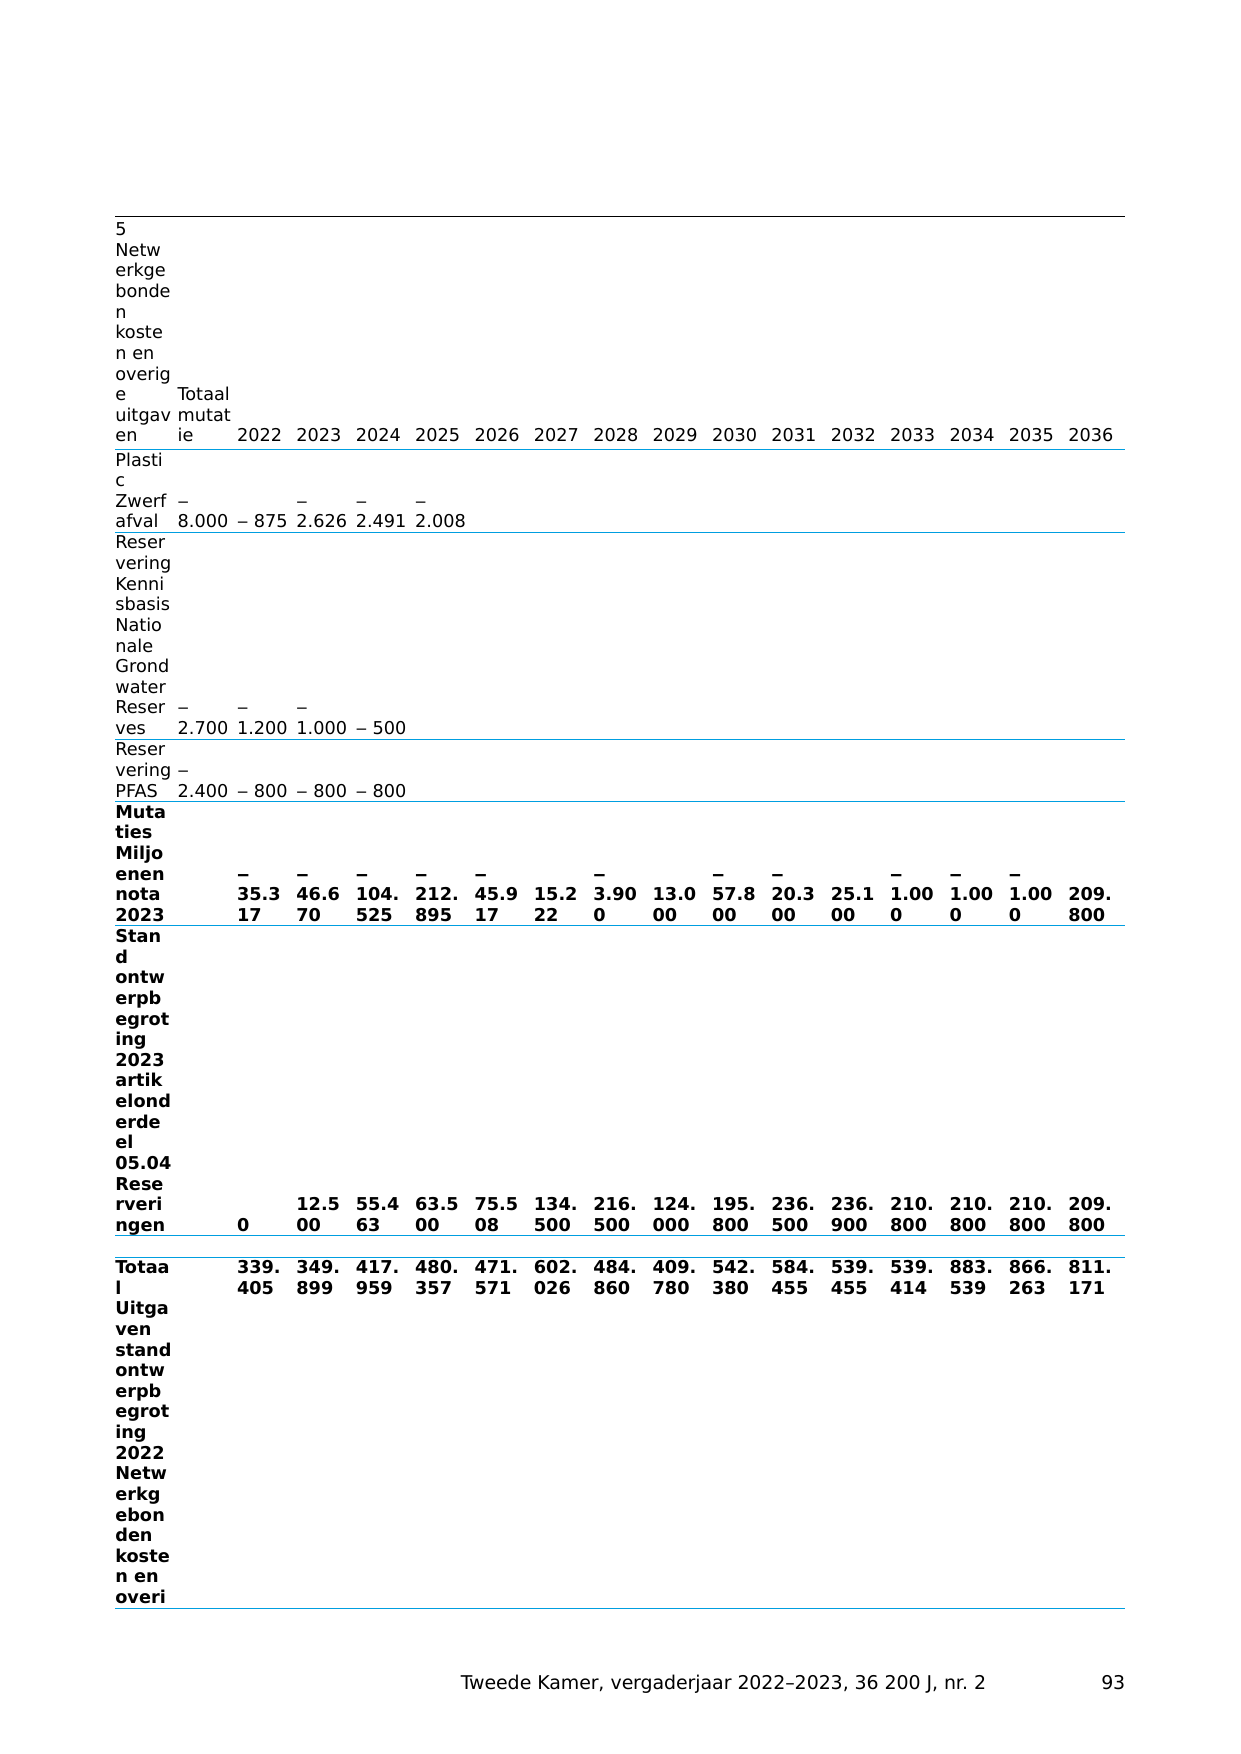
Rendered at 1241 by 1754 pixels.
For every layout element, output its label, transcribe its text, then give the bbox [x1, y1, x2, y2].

table_cell Reservering Kennisbasis Nationale Grondwater Reserves [115, 533, 174, 739]
table_cell [650, 450, 709, 532]
table_cell 2024 [353, 217, 412, 449]
table_cell Totaal mutatie [175, 217, 234, 449]
table_cell 349.899 [293, 1258, 353, 1608]
table_cell [650, 1236, 709, 1256]
table_cell ‒ 1.000 [293, 533, 353, 739]
table_cell ‒ 875 [234, 450, 293, 532]
table_cell 2029 [650, 217, 709, 449]
table_cell 55.463 [353, 926, 412, 1235]
table_cell 134.500 [531, 926, 590, 1235]
table_cell [887, 1236, 946, 1256]
table_cell 2034 [946, 217, 1006, 449]
table_cell [709, 1236, 768, 1256]
table_cell 2032 [828, 217, 887, 449]
table_cell 75.508 [471, 926, 531, 1235]
table_cell ‒ 1.000 [887, 802, 946, 925]
table_cell [768, 533, 828, 739]
table_cell 417.959 [353, 1258, 412, 1608]
table_cell [650, 533, 709, 739]
table_cell [946, 450, 1006, 532]
table_cell [768, 1236, 828, 1256]
table_cell [175, 1258, 234, 1608]
table_cell 209.800 [1065, 926, 1125, 1235]
table_cell 2025 [412, 217, 471, 449]
table_cell 339.405 [234, 1258, 293, 1608]
table_cell ‒ 1.000 [1006, 802, 1065, 925]
table_cell 236.900 [828, 926, 887, 1235]
table_cell [709, 740, 768, 801]
table_header Tabel 50 [115, 191, 1125, 216]
table_cell ‒ 2.491 [353, 450, 412, 532]
table_cell 124.000 [650, 926, 709, 1235]
table_cell 2023 [293, 217, 353, 449]
table_cell [709, 450, 768, 532]
table_cell [590, 450, 649, 532]
table_cell 2027 [531, 217, 590, 449]
table_cell [1006, 533, 1065, 739]
table_cell [768, 450, 828, 532]
table_cell [531, 740, 590, 801]
table_cell 584.455 [768, 1258, 828, 1608]
table_cell [887, 740, 946, 801]
table_cell [946, 533, 1006, 739]
table_cell [1006, 450, 1065, 532]
table_cell ‒ 800 [234, 740, 293, 801]
table_cell 12.500 [293, 926, 353, 1235]
table_cell 0 [234, 926, 293, 1235]
table_cell [650, 740, 709, 801]
table_cell [471, 533, 531, 739]
table_cell 236.500 [768, 926, 828, 1235]
table_cell Totaal Uitgaven stand ontwerpbegroting 2022 Netwerkgebonden kosten en overi [115, 1258, 174, 1608]
table_cell ‒ 2.626 [293, 450, 353, 532]
table_cell [175, 802, 234, 925]
table_cell 484.860 [590, 1258, 649, 1608]
table_cell ‒ 800 [353, 740, 412, 801]
table_cell [887, 533, 946, 739]
table_cell [115, 1236, 174, 1256]
table_cell 866.263 [1006, 1258, 1065, 1608]
table_cell 480.357 [412, 1258, 471, 1608]
table_cell 2028 [590, 217, 649, 449]
table_cell 13.000 [650, 802, 709, 925]
table_cell [1006, 740, 1065, 801]
table_cell 216.500 [590, 926, 649, 1235]
table_cell ‒ 3.900 [590, 802, 649, 925]
table_cell ‒ 20.300 [768, 802, 828, 925]
table_cell [590, 740, 649, 801]
table_cell 539.455 [828, 1258, 887, 1608]
table_cell ‒ 57.800 [709, 802, 768, 925]
table_cell [353, 1236, 412, 1256]
table_cell 409.780 [650, 1258, 709, 1608]
table_cell Stand ontwerpbegroting 2023 artikelonderdeel 05.04 Reserveringen [115, 926, 174, 1235]
table_cell [471, 740, 531, 801]
table_cell Reservering PFAS [115, 740, 174, 801]
table_cell ‒ 212.895 [412, 802, 471, 925]
table_cell [709, 533, 768, 739]
table_cell ‒ 1.000 [946, 802, 1006, 925]
table_cell 25.100 [828, 802, 887, 925]
table_cell [1065, 450, 1125, 532]
table_cell ‒ 1.200 [234, 533, 293, 739]
table_cell 2030 [709, 217, 768, 449]
table_cell 883.539 [946, 1258, 1006, 1608]
table_cell [1065, 533, 1125, 739]
table_cell [412, 1236, 471, 1256]
table_cell ‒ 2.400 [175, 740, 234, 801]
table_cell [590, 1236, 649, 1256]
table_cell ‒ 35.317 [234, 802, 293, 925]
table_cell 2036 [1065, 217, 1125, 449]
table_cell 209.800 [1065, 802, 1125, 925]
table_cell 210.800 [1006, 926, 1065, 1235]
table_cell 542.380 [709, 1258, 768, 1608]
table_cell [412, 740, 471, 801]
table_cell ‒ 800 [293, 740, 353, 801]
table_cell 2035 [1006, 217, 1065, 449]
table_cell [828, 1236, 887, 1256]
table_cell [471, 1236, 531, 1256]
table_cell [946, 740, 1006, 801]
table_cell 539.414 [887, 1258, 946, 1608]
table_cell 5 Netwerkgebonden kosten en overige uitgaven [115, 217, 174, 449]
table_cell [1065, 1236, 1125, 1256]
table_cell 2033 [887, 217, 946, 449]
table_cell [887, 450, 946, 532]
table_cell 210.800 [946, 926, 1006, 1235]
table_cell 63.500 [412, 926, 471, 1235]
table_cell ‒ 46.670 [293, 802, 353, 925]
table_cell ‒ 45.917 [471, 802, 531, 925]
table_cell [1006, 1236, 1065, 1256]
table_cell 2031 [768, 217, 828, 449]
table_cell 602.026 [531, 1258, 590, 1608]
table_cell 811.171 [1065, 1258, 1125, 1608]
table_cell [828, 533, 887, 739]
table_cell [531, 450, 590, 532]
table_cell Plastic Zwerfafval [115, 450, 174, 532]
table_cell 2026 [471, 217, 531, 449]
table_cell [293, 1236, 353, 1256]
table_cell ‒ 2.700 [175, 533, 234, 739]
table_cell [234, 1236, 293, 1256]
table_cell ‒ 2.008 [412, 450, 471, 532]
table_cell [175, 1236, 234, 1256]
table_cell [471, 450, 531, 532]
table_cell 195.800 [709, 926, 768, 1235]
table_cell 2022 [234, 217, 293, 449]
table_cell [828, 450, 887, 532]
table_cell Mutaties Miljoenennota 2023 [115, 802, 174, 925]
table_cell 471.571 [471, 1258, 531, 1608]
table_cell [531, 533, 590, 739]
table_cell [1065, 740, 1125, 801]
table_cell [531, 1236, 590, 1256]
table_cell 15.222 [531, 802, 590, 925]
table_cell [175, 926, 234, 1235]
table_cell [768, 740, 828, 801]
table_cell [828, 740, 887, 801]
table_cell [946, 1236, 1006, 1256]
table_cell [412, 533, 471, 739]
table_cell [590, 533, 649, 739]
table_cell ‒ 104.525 [353, 802, 412, 925]
table_cell ‒ 8.000 [175, 450, 234, 532]
table_cell 210.800 [887, 926, 946, 1235]
table_cell ‒ 500 [353, 533, 412, 739]
